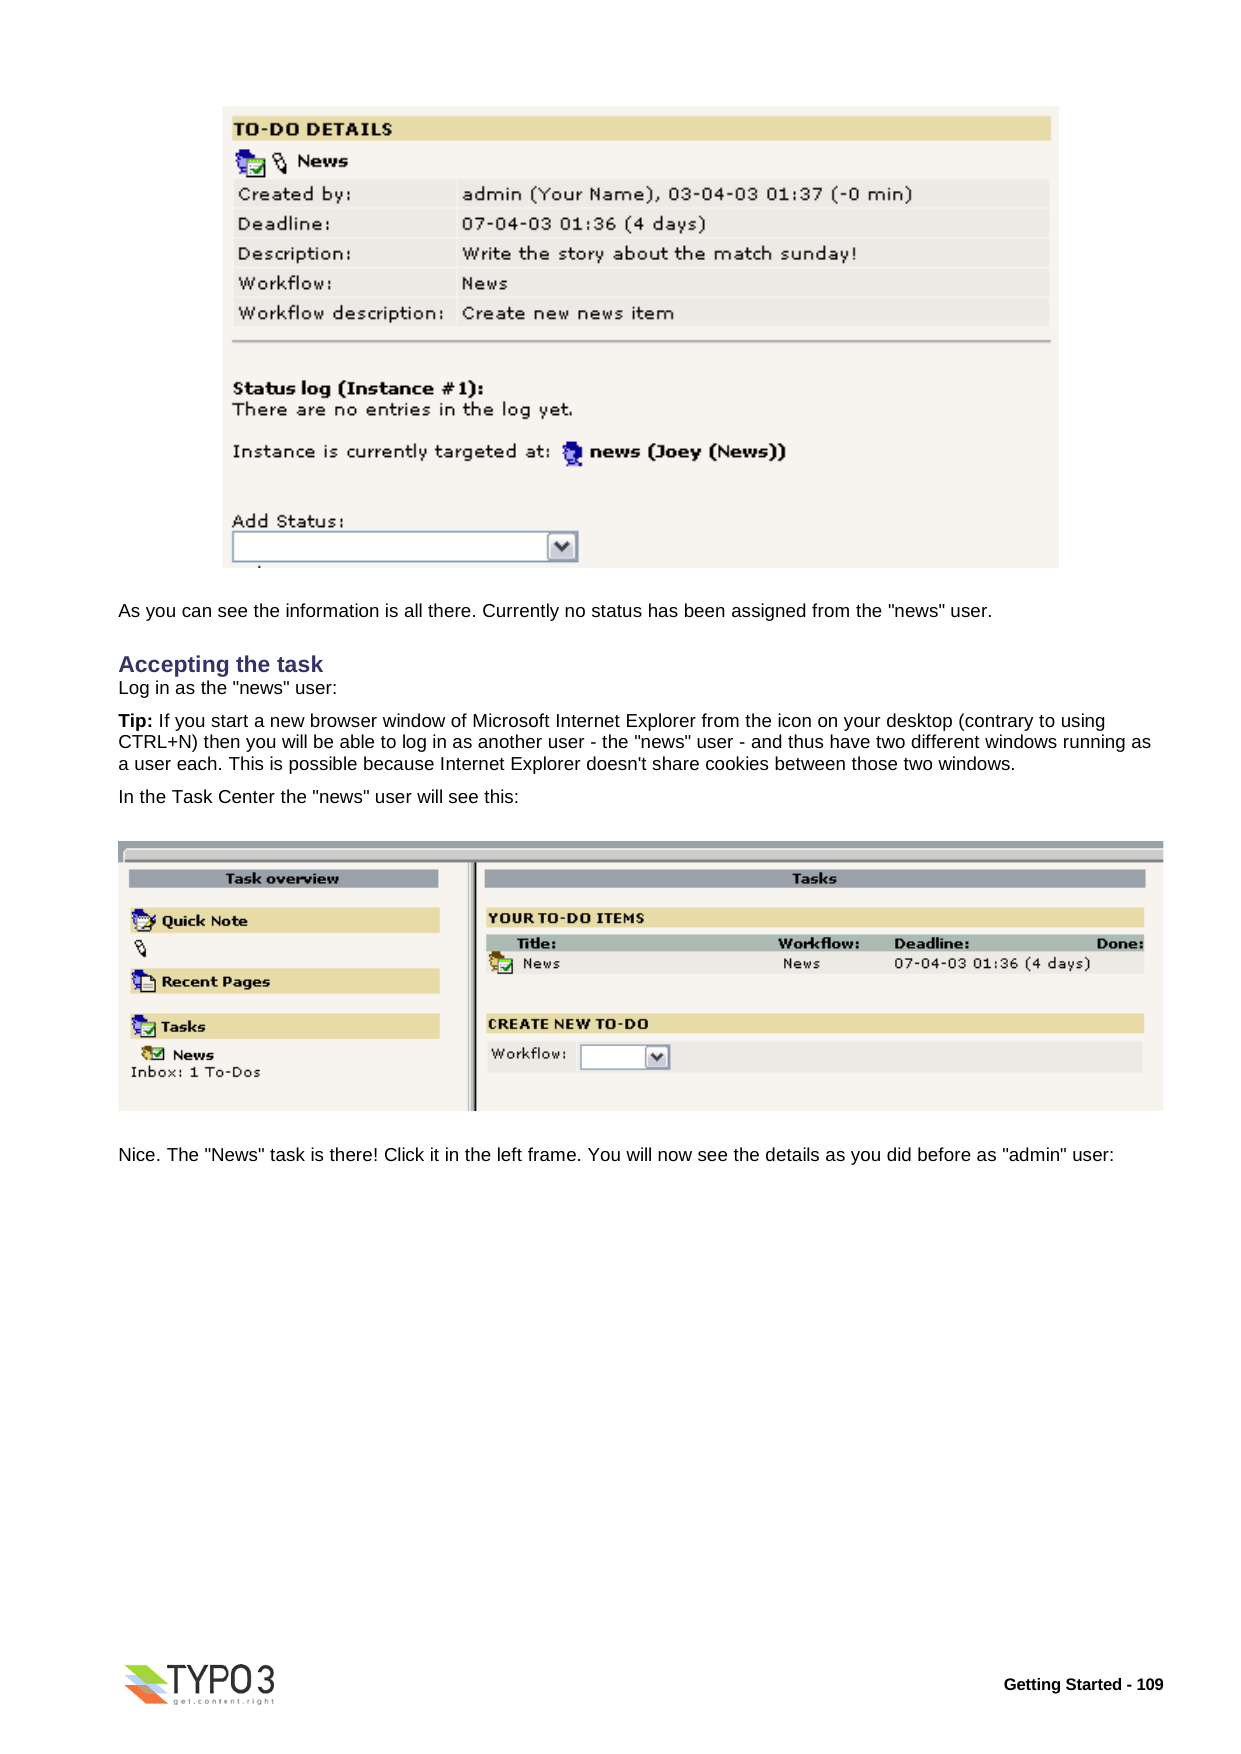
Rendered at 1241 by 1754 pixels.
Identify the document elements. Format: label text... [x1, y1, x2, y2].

text Nice. The "News" task is there! Click it in the left frame. You will now see the details as you did before as "admin" user: [118, 1144, 1163, 1165]
picture [119, 1659, 280, 1710]
text Tip: If you start a new browser window of Microsoft Internet Explorer from the icon on your desktop (contrary to using CTRL+N) then you will be able to log in as another user - the "news" user - and thus have two different windows running as a user each. This is possible because Internet Explorer doesn't share cookies between those two windows. [118, 711, 1163, 774]
picture [118, 841, 1164, 1111]
picture [222, 106, 1059, 568]
text As you can see the information is all there. Currently no status has been assigned from the "news" user. [118, 601, 1163, 622]
text In the Task Center the "news" user will see this: [118, 786, 1163, 807]
text Log in as the "news" user: [118, 677, 1163, 698]
subtitle Accepting the task [118, 651, 1163, 677]
